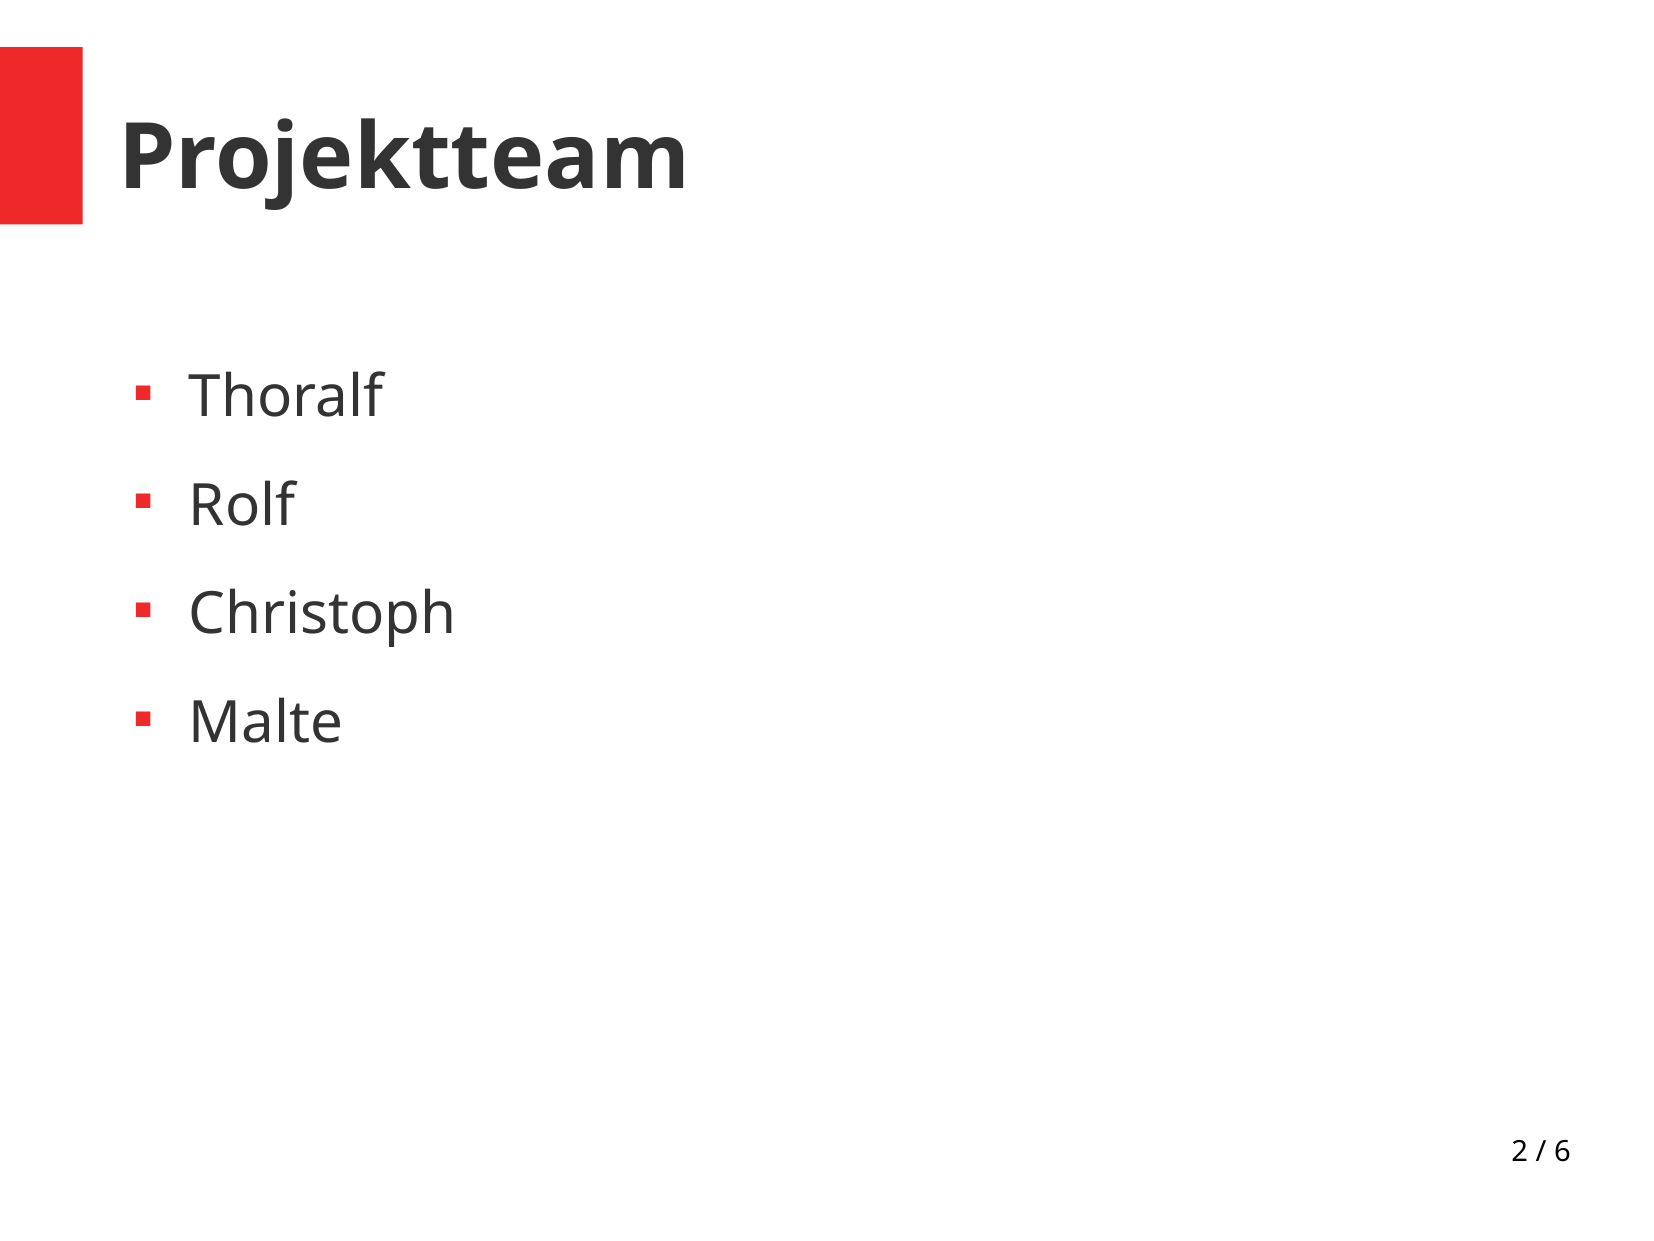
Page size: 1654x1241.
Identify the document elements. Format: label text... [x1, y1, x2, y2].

list Thoralf Rolf Christoph Malte [118, 354, 1536, 1074]
title Projektteam [118, 49, 1571, 257]
